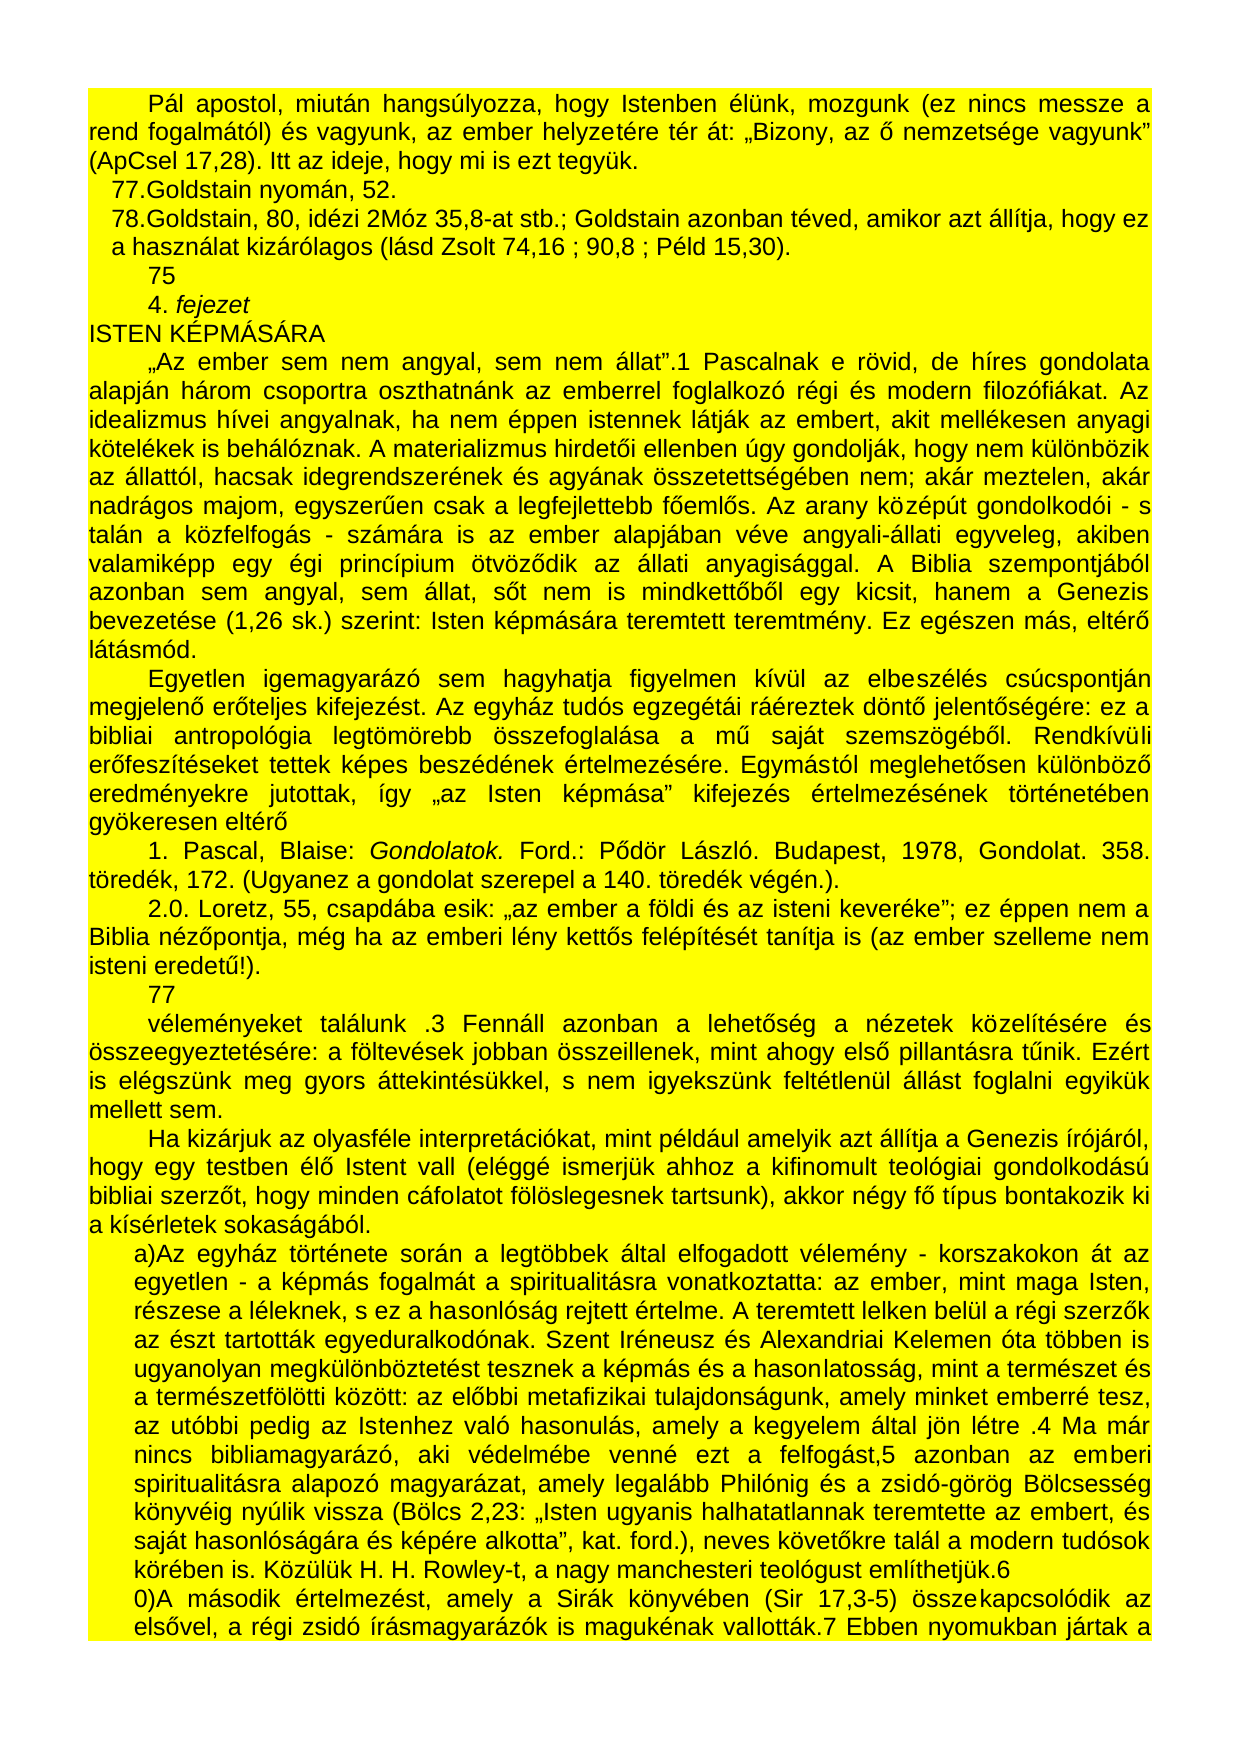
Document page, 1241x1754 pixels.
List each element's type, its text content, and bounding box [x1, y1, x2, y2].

text „Az ember sem nem angyal, sem nem állat”.1 Pascalnak e rövid, de híres gondolata alapján három csoportra oszthatnánk az emberrel foglalkozó régi és modern filozófiákat. Az idealizmus hívei angyal­nak, ha nem éppen istennek látják az embert, akit mellékesen anyagi kötelékek is behálóznak. A materializmus hirdetői ellenben úgy gondolják, hogy nem különbözik az állattól, hacsak idegrendsze­rének és agyának összetettségében nem; akár meztelen, akár nadrá­gos majom, egyszerűen csak a legfejlettebb főemlős. Az arany kö­zépút gondolkodói - s talán a közfelfogás - számára is az ember alapjában véve angyali-állati egyveleg, akiben valamiképp egy égi princípium ötvöződik az állati anyagisággal. A Biblia szempontjából azonban sem angyal, sem állat, sőt nem is mindkettőből egy kicsit, hanem a Genezis bevezetése (1,26 sk.) szerint: Isten képmására teremtett teremtmény. Ez egészen más, eltérő látásmód. [88, 347, 1152, 663]
text Pál apostol, miután hangsúlyozza, hogy Istenben élünk, mozgunk (ez nincs messze a rend fogalmától) és vagyunk, az ember helyze­tére tér át: „Bizony, az ő nemzetsége vagyunk” (ApCsel 17,28). Itt az ideje, hogy mi is ezt tegyük. [88, 88, 1152, 175]
list Goldstain nyomán, 52. [88, 175, 1152, 203]
text véleményeket találunk .3 Fennáll azonban a lehetőség a nézetek kö­zelítésére és összeegyeztetésére: a föltevések jobban összeillenek, mint ahogy első pillantásra tűnik. Ezért is elégszünk meg gyors áttekintésükkel, s nem igyekszünk feltétlenül állást foglalni egyikük mellett sem. [88, 1008, 1152, 1123]
text Ha kizárjuk az olyasféle interpretációkat, mint például amelyik azt állítja a Genezis írójáról, hogy egy testben élő Istent vall (eléggé ismerjük ahhoz a kifinomult teológiai gondolkodású bibliai szerzőt, hogy minden cáfo­latot fölöslegesnek tartsunk), akkor négy fő típus bontakozik ki a kísér­letek sokaságából. [88, 1123, 1152, 1238]
list A második értelmezést, amely a Sirák könyvében (Sir 17,3-5) össze­kapcsolódik az elsővel, a régi zsidó írásmagyarázók is magukénak val­lották.7 Ebben nyomukban jártak a [88, 1583, 1152, 1641]
text 1. Pascal, Blaise: Gondolatok. Ford.: Pődör László. Budapest, 1978, Gondolat. 358. töredék, 172. (Ugyanez a gondolat szerepel a 140. töredék végén.). [88, 836, 1152, 893]
text 2.0. Loretz, 55, csapdába esik: „az ember a földi és az isteni keveréke”; ez éppen nem a Biblia nézőpontja, még ha az emberi lény kettős felépítését tanítja is (az ember szelleme nem isteni eredetű!). [88, 893, 1152, 980]
text 4. fejezet ISTEN KÉPMÁSÁRA [88, 290, 1152, 347]
list Goldstain, 80, idézi 2Móz 35,8-at stb.; Goldstain azonban téved, amikor azt állítja, hogy ez a használat kizárólagos (lásd Zsolt 74,16 ; 90,8 ; Péld 15,30). [88, 203, 1152, 261]
text 75 [88, 261, 1152, 290]
text 77 [88, 980, 1152, 1008]
text Egyetlen igemagyarázó sem hagyhatja figyelmen kívül az elbe­szélés csúcspontján megjelenő erőteljes kifejezést. Az egyház tudós egzegétái ráéreztek döntő jelentőségére: ez a bibliai antropológia legtömörebb összefoglalása a mű saját szemszögéből. Rendkívü­li erőfeszítéseket tettek képes beszédének értelmezésére. Egymás­tól meglehetősen különböző eredményekre jutottak, így „az Isten képmása” kifejezés értelmezésének történetében gyökeresen eltérő [88, 663, 1152, 836]
list Az egyház története során a legtöbbek által elfogadott vélemény - korszakokon át az egyetlen - a képmás fogalmát a spiritualitásra vonatkoztatta: az ember, mint maga Isten, részese a léleknek, s ez a ha­sonlóság rejtett értelme. A teremtett lelken belül a régi szerzők az észt tartották egyeduralkodónak. Szent Iréneusz és Alexandriai Kelemen óta többen is ugyanolyan megkülönböztetést tesznek a képmás és a hason­latosság, mint a természet és a természetfölötti között: az előbbi metafi­zikai tulajdonságunk, amely minket emberré tesz, az utóbbi pedig az Is­tenhez való hasonulás, amely a kegyelem által jön létre .4 Ma már nincs bibliamagyarázó, aki védelmébe venné ezt a felfogást,5 azonban az em­beri spiritualitásra alapozó magyarázat, amely legalább Philónig és a zsi­dó-görög Bölcsesség könyvéig nyúlik vissza (Bölcs 2,23: „Isten ugyanis halhatatlannak teremtette az embert, és saját hasonlóságára és képére alkotta”, kat. ford.), neves követőkre talál a modern tudósok körében is. Közülük H. H. Rowley-t, a nagy manchesteri teológust említhetjük.6 [88, 1238, 1152, 1583]
